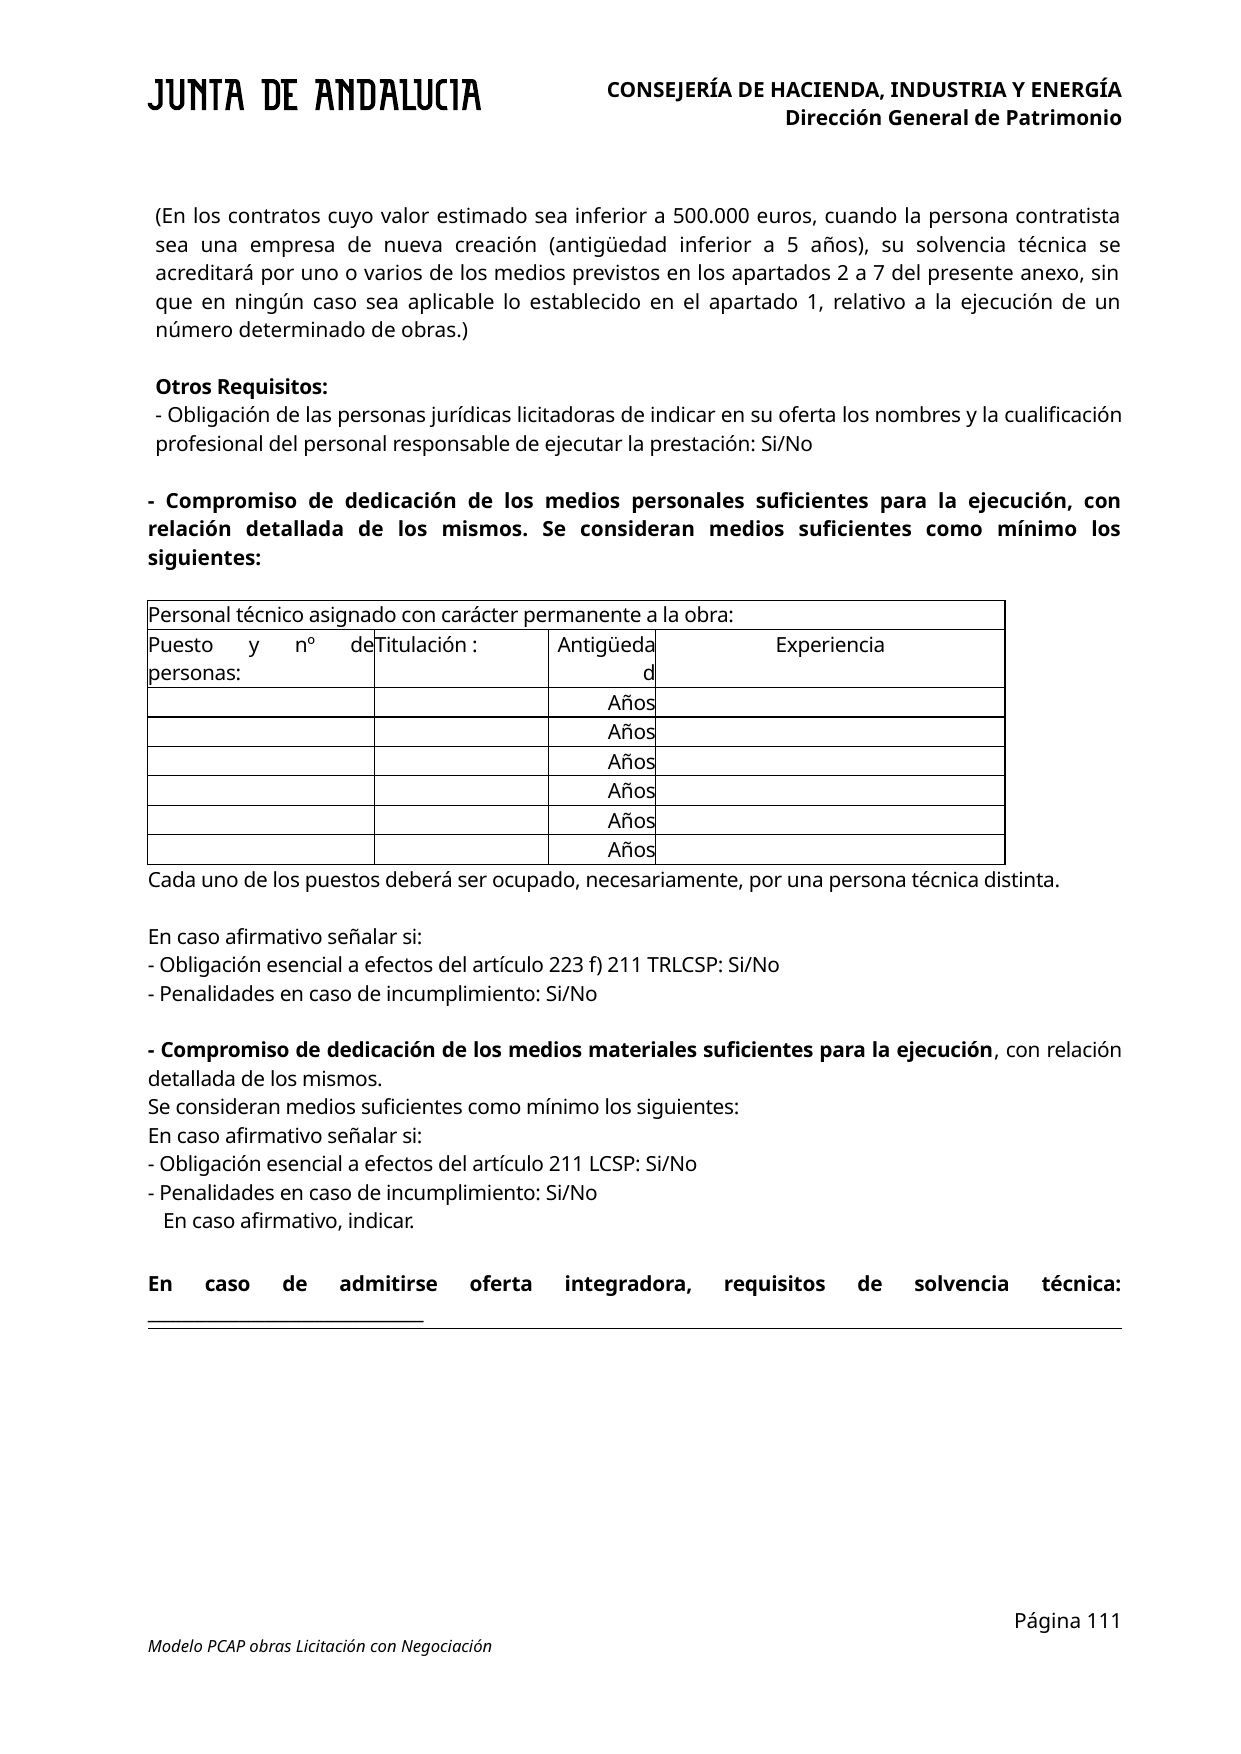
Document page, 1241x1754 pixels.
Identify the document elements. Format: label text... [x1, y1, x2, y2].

table_cell [148, 835, 374, 864]
table_cell [148, 747, 374, 775]
table_cell Puesto y nº de personas: [148, 630, 374, 687]
table_cell [656, 747, 1004, 775]
table_cell Años [549, 806, 655, 834]
text En caso afirmativo, indicar. [148, 1206, 1122, 1234]
table_cell [375, 747, 548, 775]
table_cell [375, 806, 548, 834]
table_cell [148, 688, 374, 716]
text - Compromiso de dedicación de los medios personales suficientes para la ejecución, con relación detallada de los mismos. Se consideran medios suficientes como mínimo los siguientes: [148, 486, 1122, 571]
table_cell [656, 835, 1004, 864]
text - Penalidades en caso de incumplimiento: Si/No [148, 979, 1122, 1007]
table_cell Antigüedad [549, 630, 655, 687]
table_cell [375, 718, 548, 746]
text Cada uno de los puestos deberá ser ocupado, necesariamente, por una persona técnica distinta. [148, 865, 1122, 893]
text Se consideran medios suficientes como mínimo los siguientes: [148, 1092, 1122, 1121]
table_cell [656, 718, 1004, 746]
subtitle Otros Requisitos: [155, 372, 1122, 401]
table_cell [375, 835, 548, 864]
table_cell [656, 776, 1004, 805]
table_cell Años [549, 718, 655, 746]
subtitle - Obligación de las personas jurídicas licitadoras de indicar en su oferta los nombres y la cualificación profesional del personal responsable de ejecutar la prestación: Si/No [155, 401, 1122, 457]
table_cell Experiencia [656, 630, 1004, 687]
subtitle (En los contratos cuyo valor estimado sea inferior a 500.000 euros, cuando la persona contratista sea una empresa de nueva creación (antigüedad inferior a 5 años), su solvencia técnica se acreditará por uno o varios de los medios previstos en los apartados 2 a 7 del presente anexo, sin que en ningún caso sea aplicable lo establecido en el apartado 1, relativo a la ejecución de un número determinado de obras.) [155, 201, 1122, 344]
table_header Personal técnico asignado con carácter permanente a la obra: [148, 601, 1004, 629]
table_cell Años [549, 776, 655, 805]
table_cell Titulación : [375, 630, 548, 687]
table_cell [375, 776, 548, 805]
text En caso afirmativo señalar si: [148, 1121, 1122, 1149]
table_cell Años [549, 747, 655, 775]
table_cell [148, 718, 374, 746]
table_cell Años [549, 835, 655, 864]
text - Compromiso de dedicación de los medios materiales suficientes para la ejecución, con relación detallada de los mismos. [148, 1036, 1122, 1092]
table_cell Años [549, 688, 655, 716]
text En caso afirmativo señalar si: [148, 922, 1122, 950]
table_cell [656, 806, 1004, 834]
text - Penalidades en caso de incumplimiento: Si/No [148, 1178, 1122, 1206]
table_cell [375, 688, 548, 716]
table_cell [148, 806, 374, 834]
text - Obligación esencial a efectos del artículo 223 f) 211 TRLCSP: Si/No [148, 950, 1122, 979]
text En caso de admitirse oferta integradora, requisitos de solvencia técnica: _________________________________ [148, 1269, 1122, 1328]
text - Obligación esencial a efectos del artículo 211 LCSP: Si/No [148, 1149, 1122, 1178]
table_cell [148, 776, 374, 805]
table_cell [656, 688, 1004, 716]
